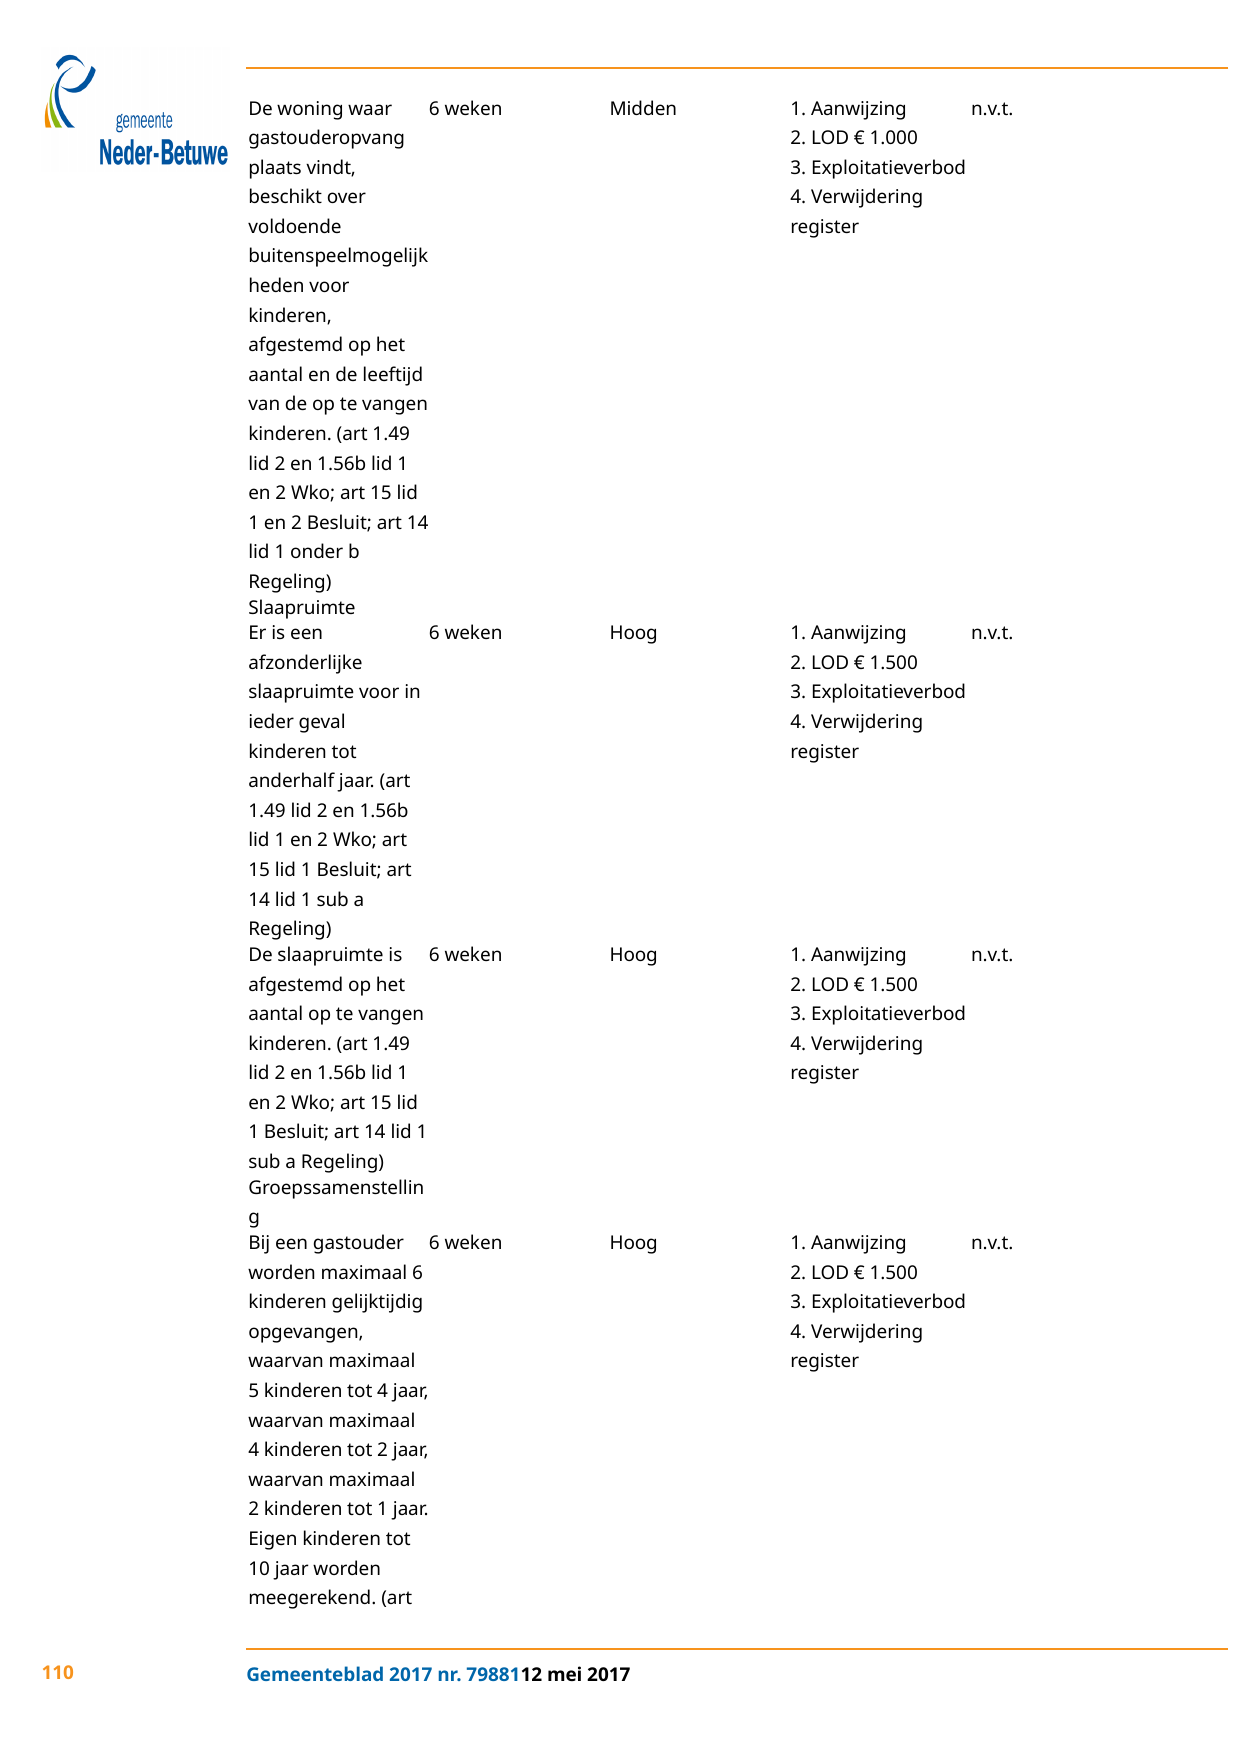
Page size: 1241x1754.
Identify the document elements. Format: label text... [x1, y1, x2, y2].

table_cell Hoog [609, 941, 790, 1174]
table_cell Hoog [609, 1229, 790, 1610]
picture [41, 47, 231, 172]
table_cell n.v.t. [971, 1229, 1152, 1610]
table_cell Midden [609, 95, 790, 594]
table_cell 1. Aanwijzing 2. LOD € 1.000 3. Exploitatieverbod 4. Verwijdering register [790, 95, 971, 594]
table_cell 1. Aanwijzing 2. LOD € 1.500 3. Exploitatieverbod 4. Verwijdering register [790, 941, 971, 1174]
table_cell Er is een afzonderlijke slaapruimte voor in ieder geval kinderen tot anderhalf jaar. (art 1.49 lid 2 en 1.56b lid 1 en 2 Wko; art 15 lid 1 Besluit; art 14 lid 1 sub a Regeling) [248, 620, 429, 941]
table_cell Bij een gastouder worden maximaal 6 kinderen gelijktijdig opgevangen, waarvan maximaal 5 kinderen tot 4 jaar, waarvan maximaal 4 kinderen tot 2 jaar, waarvan maximaal 2 kinderen tot 1 jaar. Eigen kinderen tot 10 jaar worden meegerekend. (art [248, 1229, 429, 1610]
table_cell 6 weken [429, 95, 609, 594]
table_cell n.v.t. [971, 95, 1152, 594]
table_cell n.v.t. [971, 941, 1152, 1174]
table_cell De slaapruimte is afgestemd op het aantal op te vangen kinderen. (art 1.49 lid 2 en 1.56b lid 1 en 2 Wko; art 15 lid 1 Besluit; art 14 lid 1 sub a Regeling) [248, 941, 429, 1174]
table_cell De woning waar gastouderopvang plaats vindt, beschikt over voldoende buitenspeelmogelijkheden voor kinderen, afgestemd op het aantal en de leeftijd van de op te vangen kinderen. (art 1.49 lid 2 en 1.56b lid 1 en 2 Wko; art 15 lid 1 en 2 Besluit; art 14 lid 1 onder b Regeling) [248, 95, 429, 594]
table_cell n.v.t. [971, 620, 1152, 941]
table_cell 1. Aanwijzing 2. LOD € 1.500 3. Exploitatieverbod 4. Verwijdering register [790, 1229, 971, 1610]
table_cell Groepssamenstelling [248, 1174, 429, 1229]
table_cell 1. Aanwijzing 2. LOD € 1.500 3. Exploitatieverbod 4. Verwijdering register [790, 620, 971, 941]
table_cell 6 weken [429, 1229, 609, 1610]
table_cell Slaapruimte [248, 594, 429, 619]
table_cell Hoog [609, 620, 790, 941]
table_cell 6 weken [429, 941, 609, 1174]
table_cell 6 weken [429, 620, 609, 941]
